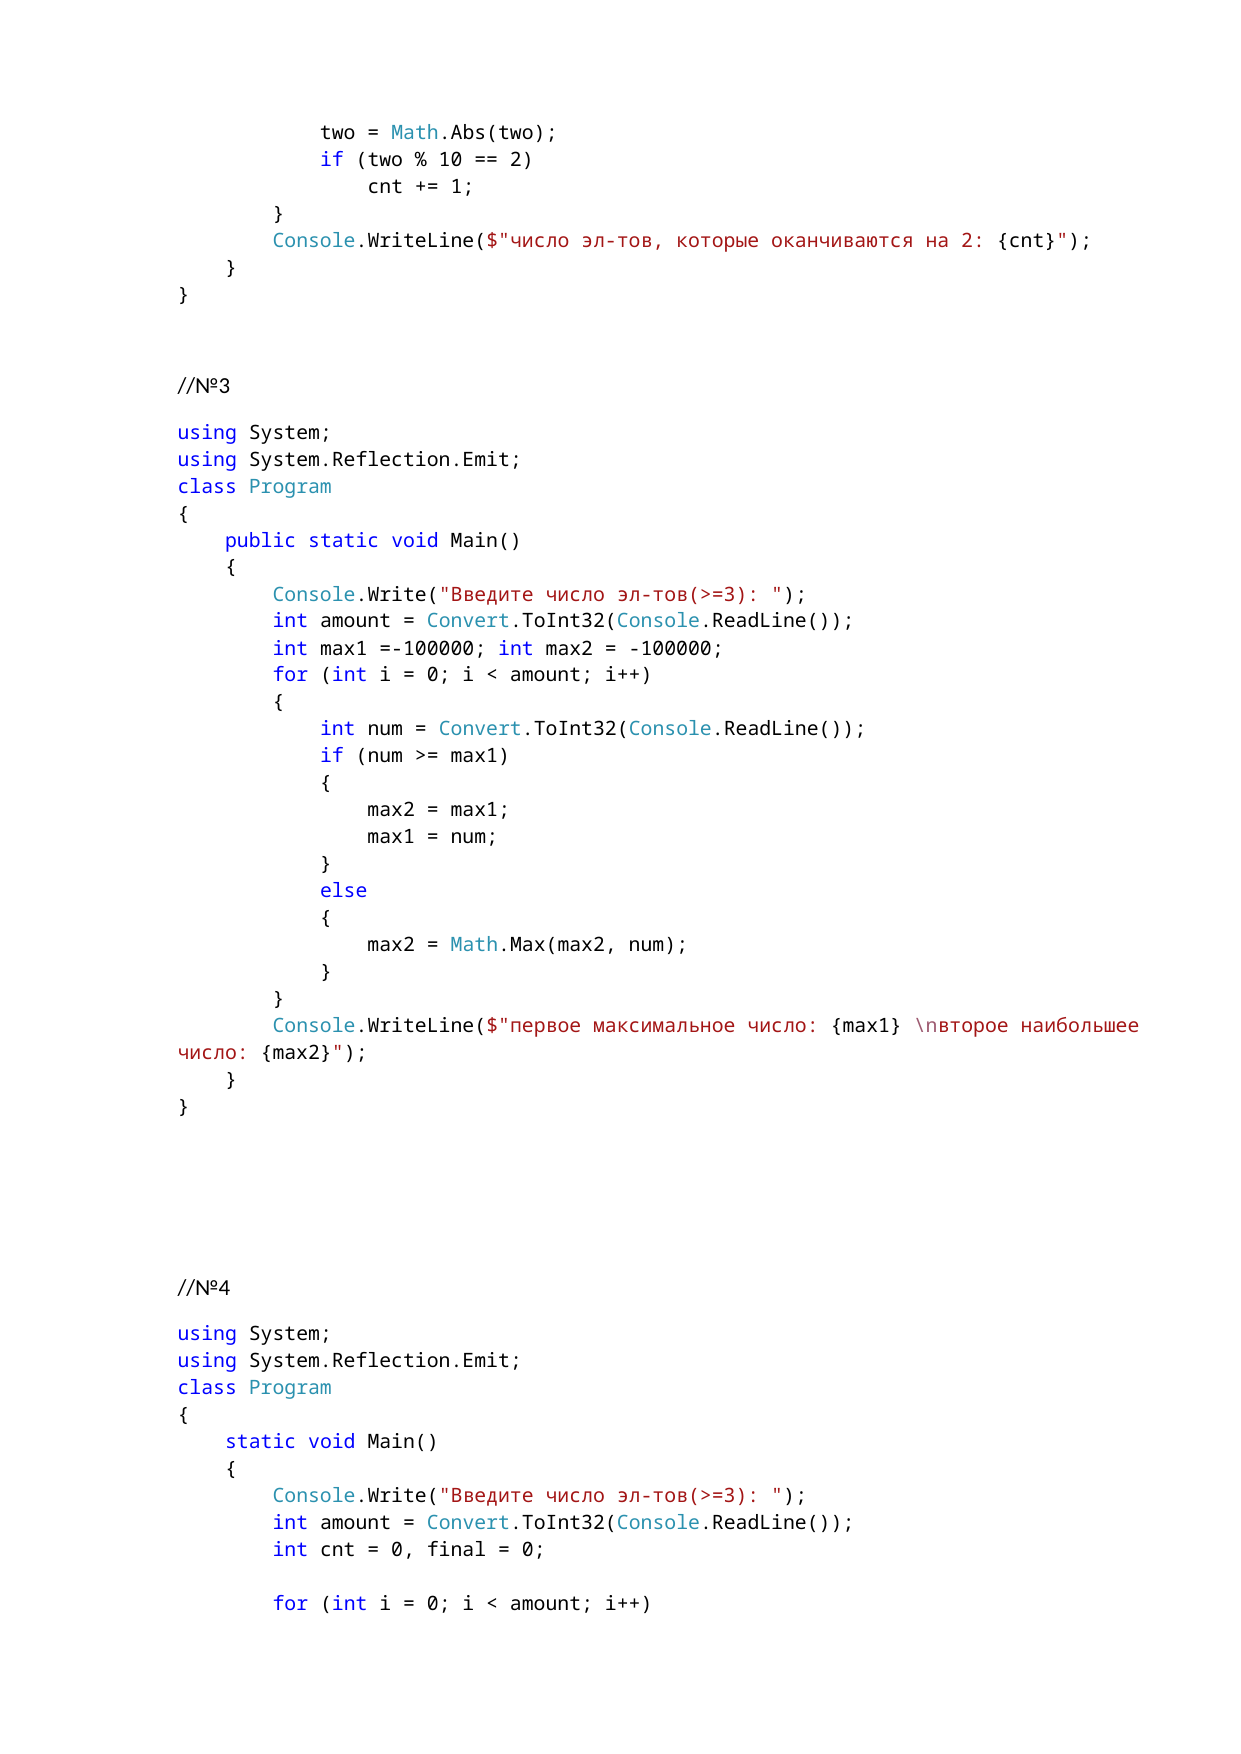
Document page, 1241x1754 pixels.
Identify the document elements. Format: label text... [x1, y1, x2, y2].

text two = Math.Abs(two); [177, 118, 1152, 145]
text { [177, 769, 1152, 796]
text cnt += 1; [177, 172, 1152, 199]
text max2 = Math.Max(max2, num); [177, 931, 1152, 957]
text { [177, 499, 1152, 526]
text { [177, 903, 1152, 931]
text int num = Convert.ToInt32(Console.ReadLine()); [177, 715, 1152, 742]
text } [177, 1065, 1152, 1092]
text max1 = num; [177, 823, 1152, 849]
text int amount = Convert.ToInt32(Console.ReadLine()); [177, 607, 1152, 634]
text Console.Write("Введите число эл-тов(>=3): "); [177, 580, 1152, 607]
text max2 = max1; [177, 796, 1152, 823]
text static void Main() [177, 1427, 1152, 1454]
text } [177, 199, 1152, 226]
text using System.Reflection.Emit; [177, 445, 1152, 472]
text //№3 [177, 372, 1152, 399]
text } [177, 957, 1152, 984]
text { [177, 1454, 1152, 1481]
text //№4 [177, 1273, 1152, 1301]
text } [177, 253, 1152, 280]
text int amount = Convert.ToInt32(Console.ReadLine()); [177, 1508, 1152, 1535]
text for (int i = 0; i < amount; i++) [177, 661, 1152, 688]
text } [177, 1092, 1152, 1119]
text } [177, 984, 1152, 1011]
text class Program [177, 472, 1152, 499]
text for (int i = 0; i < amount; i++) [177, 1589, 1152, 1616]
text } [177, 280, 1152, 307]
text if (two % 10 == 2) [177, 145, 1152, 172]
text int cnt = 0, final = 0; [177, 1535, 1152, 1562]
text using System; [177, 418, 1152, 445]
text Console.WriteLine($"первое максимальное число: {max1} \nвторое наибольшее число: {max2}"); [177, 1011, 1152, 1065]
text int max1 =-100000; int max2 = -100000; [177, 634, 1152, 661]
text Console.WriteLine($"число эл-тов, которые оканчиваются на 2: {cnt}"); [177, 226, 1152, 253]
text class Program [177, 1373, 1152, 1401]
text using System.Reflection.Emit; [177, 1347, 1152, 1373]
text { [177, 553, 1152, 580]
text { [177, 1401, 1152, 1427]
text using System; [177, 1319, 1152, 1347]
text Console.Write("Введите число эл-тов(>=3): "); [177, 1481, 1152, 1508]
text } [177, 849, 1152, 877]
text public static void Main() [177, 526, 1152, 553]
text else [177, 877, 1152, 903]
text if (num >= max1) [177, 742, 1152, 769]
text { [177, 688, 1152, 715]
